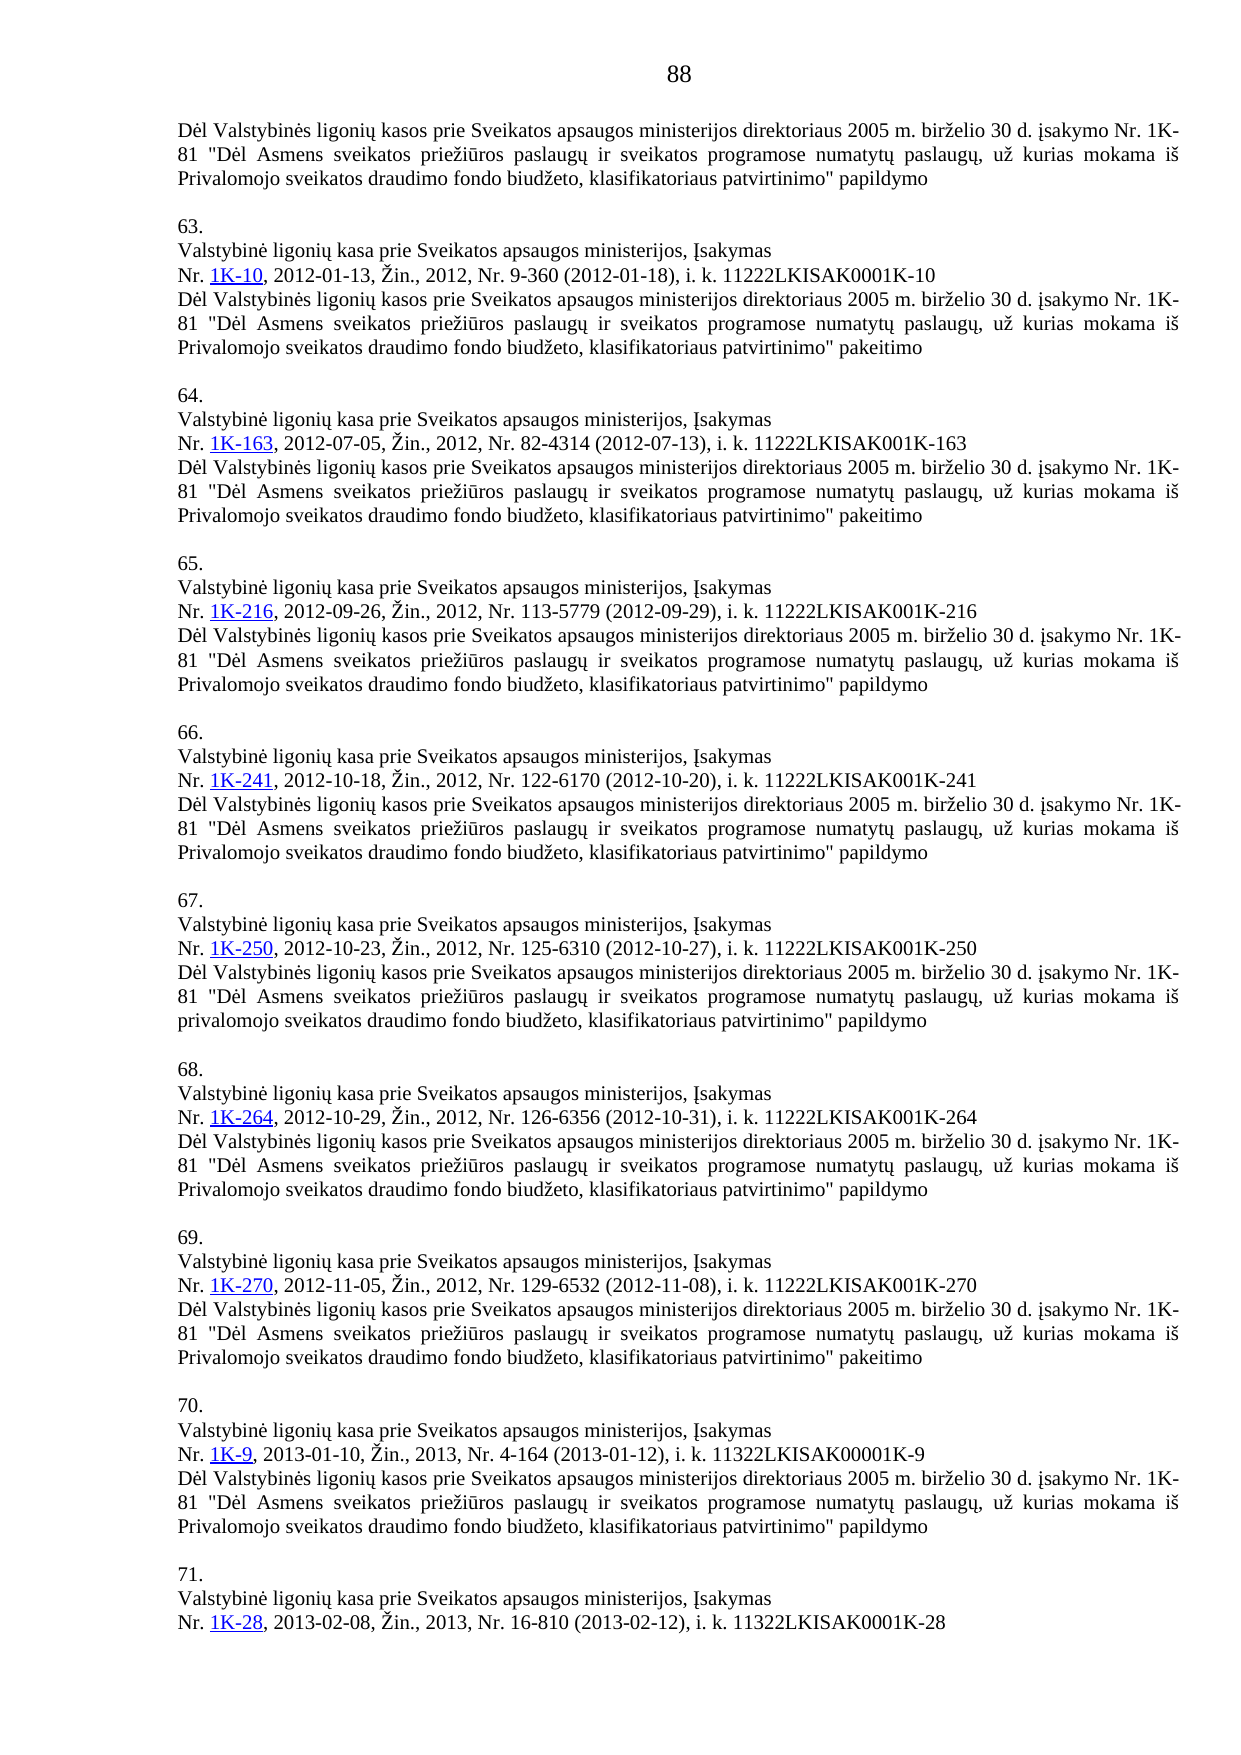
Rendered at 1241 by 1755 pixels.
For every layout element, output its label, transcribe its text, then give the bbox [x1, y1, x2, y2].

text 67. [177, 888, 1181, 912]
text Dėl Valstybinės ligonių kasos prie Sveikatos apsaugos ministerijos direktoriaus 2005 m. birželio 30 d. įsakymo Nr. 1K-81 "Dėl Asmens sveikatos priežiūros paslaugų ir sveikatos programose numatytų paslaugų, už kurias mokama iš Privalomojo sveikatos draudimo fondo biudžeto, klasifikatoriaus patvirtinimo" papildymo [177, 792, 1181, 864]
text 63. [177, 214, 1181, 238]
text Valstybinė ligonių kasa prie Sveikatos apsaugos ministerijos, Įsakymas [177, 238, 1181, 262]
text 66. [177, 720, 1181, 744]
text Valstybinė ligonių kasa prie Sveikatos apsaugos ministerijos, Įsakymas [177, 1249, 1181, 1273]
text Nr. 1K-250, 2012-10-23, Žin., 2012, Nr. 125-6310 (2012-10-27), i. k. 11222LKISAK001K-250 [177, 936, 1181, 960]
text Nr. 1K-270, 2012-11-05, Žin., 2012, Nr. 129-6532 (2012-11-08), i. k. 11222LKISAK001K-270 [177, 1273, 1181, 1297]
text Nr. 1K-163, 2012-07-05, Žin., 2012, Nr. 82-4314 (2012-07-13), i. k. 11222LKISAK001K-163 [177, 431, 1181, 455]
text Dėl Valstybinės ligonių kasos prie Sveikatos apsaugos ministerijos direktoriaus 2005 m. birželio 30 d. įsakymo Nr. 1K-81 "Dėl Asmens sveikatos priežiūros paslaugų ir sveikatos programose numatytų paslaugų, už kurias mokama iš Privalomojo sveikatos draudimo fondo biudžeto, klasifikatoriaus patvirtinimo" papildymo [177, 623, 1181, 696]
text 68. [177, 1057, 1181, 1081]
text Nr. 1K-9, 2013-01-10, Žin., 2013, Nr. 4-164 (2013-01-12), i. k. 11322LKISAK00001K-9 [177, 1442, 1181, 1466]
text Dėl Valstybinės ligonių kasos prie Sveikatos apsaugos ministerijos direktoriaus 2005 m. birželio 30 d. įsakymo Nr. 1K-81 "Dėl Asmens sveikatos priežiūros paslaugų ir sveikatos programose numatytų paslaugų, už kurias mokama iš Privalomojo sveikatos draudimo fondo biudžeto, klasifikatoriaus patvirtinimo" pakeitimo [177, 455, 1181, 527]
text Dėl Valstybinės ligonių kasos prie Sveikatos apsaugos ministerijos direktoriaus 2005 m. birželio 30 d. įsakymo Nr. 1K-81 "Dėl Asmens sveikatos priežiūros paslaugų ir sveikatos programose numatytų paslaugų, už kurias mokama iš Privalomojo sveikatos draudimo fondo biudžeto, klasifikatoriaus patvirtinimo" papildymo [177, 118, 1181, 190]
text Valstybinė ligonių kasa prie Sveikatos apsaugos ministerijos, Įsakymas [177, 1417, 1181, 1442]
text Valstybinė ligonių kasa prie Sveikatos apsaugos ministerijos, Įsakymas [177, 575, 1181, 599]
text Nr. 1K-10, 2012-01-13, Žin., 2012, Nr. 9-360 (2012-01-18), i. k. 11222LKISAK0001K-10 [177, 262, 1181, 287]
text Dėl Valstybinės ligonių kasos prie Sveikatos apsaugos ministerijos direktoriaus 2005 m. birželio 30 d. įsakymo Nr. 1K-81 "Dėl Asmens sveikatos priežiūros paslaugų ir sveikatos programose numatytų paslaugų, už kurias mokama iš privalomojo sveikatos draudimo fondo biudžeto, klasifikatoriaus patvirtinimo" papildymo [177, 960, 1181, 1032]
text Dėl Valstybinės ligonių kasos prie Sveikatos apsaugos ministerijos direktoriaus 2005 m. birželio 30 d. įsakymo Nr. 1K-81 "Dėl Asmens sveikatos priežiūros paslaugų ir sveikatos programose numatytų paslaugų, už kurias mokama iš Privalomojo sveikatos draudimo fondo biudžeto, klasifikatoriaus patvirtinimo" papildymo [177, 1129, 1181, 1201]
text Valstybinė ligonių kasa prie Sveikatos apsaugos ministerijos, Įsakymas [177, 1586, 1181, 1610]
text Dėl Valstybinės ligonių kasos prie Sveikatos apsaugos ministerijos direktoriaus 2005 m. birželio 30 d. įsakymo Nr. 1K-81 "Dėl Asmens sveikatos priežiūros paslaugų ir sveikatos programose numatytų paslaugų, už kurias mokama iš Privalomojo sveikatos draudimo fondo biudžeto, klasifikatoriaus patvirtinimo" pakeitimo [177, 287, 1181, 359]
text Dėl Valstybinės ligonių kasos prie Sveikatos apsaugos ministerijos direktoriaus 2005 m. birželio 30 d. įsakymo Nr. 1K-81 "Dėl Asmens sveikatos priežiūros paslaugų ir sveikatos programose numatytų paslaugų, už kurias mokama iš Privalomojo sveikatos draudimo fondo biudžeto, klasifikatoriaus patvirtinimo" pakeitimo [177, 1297, 1181, 1369]
text 64. [177, 383, 1181, 407]
text Valstybinė ligonių kasa prie Sveikatos apsaugos ministerijos, Įsakymas [177, 912, 1181, 936]
text Nr. 1K-216, 2012-09-26, Žin., 2012, Nr. 113-5779 (2012-09-29), i. k. 11222LKISAK001K-216 [177, 599, 1181, 623]
text Valstybinė ligonių kasa prie Sveikatos apsaugos ministerijos, Įsakymas [177, 744, 1181, 768]
text Dėl Valstybinės ligonių kasos prie Sveikatos apsaugos ministerijos direktoriaus 2005 m. birželio 30 d. įsakymo Nr. 1K-81 "Dėl Asmens sveikatos priežiūros paslaugų ir sveikatos programose numatytų paslaugų, už kurias mokama iš Privalomojo sveikatos draudimo fondo biudžeto, klasifikatoriaus patvirtinimo" papildymo [177, 1466, 1181, 1538]
text Valstybinė ligonių kasa prie Sveikatos apsaugos ministerijos, Įsakymas [177, 1081, 1181, 1105]
text Nr. 1K-28, 2013-02-08, Žin., 2013, Nr. 16-810 (2013-02-12), i. k. 11322LKISAK0001K-28 [177, 1610, 1181, 1634]
text Nr. 1K-241, 2012-10-18, Žin., 2012, Nr. 122-6170 (2012-10-20), i. k. 11222LKISAK001K-241 [177, 768, 1181, 792]
text 70. [177, 1393, 1181, 1417]
text 69. [177, 1225, 1181, 1249]
text Valstybinė ligonių kasa prie Sveikatos apsaugos ministerijos, Įsakymas [177, 407, 1181, 431]
text 65. [177, 551, 1181, 575]
text Nr. 1K-264, 2012-10-29, Žin., 2012, Nr. 126-6356 (2012-10-31), i. k. 11222LKISAK001K-264 [177, 1105, 1181, 1129]
text 71. [177, 1562, 1181, 1586]
